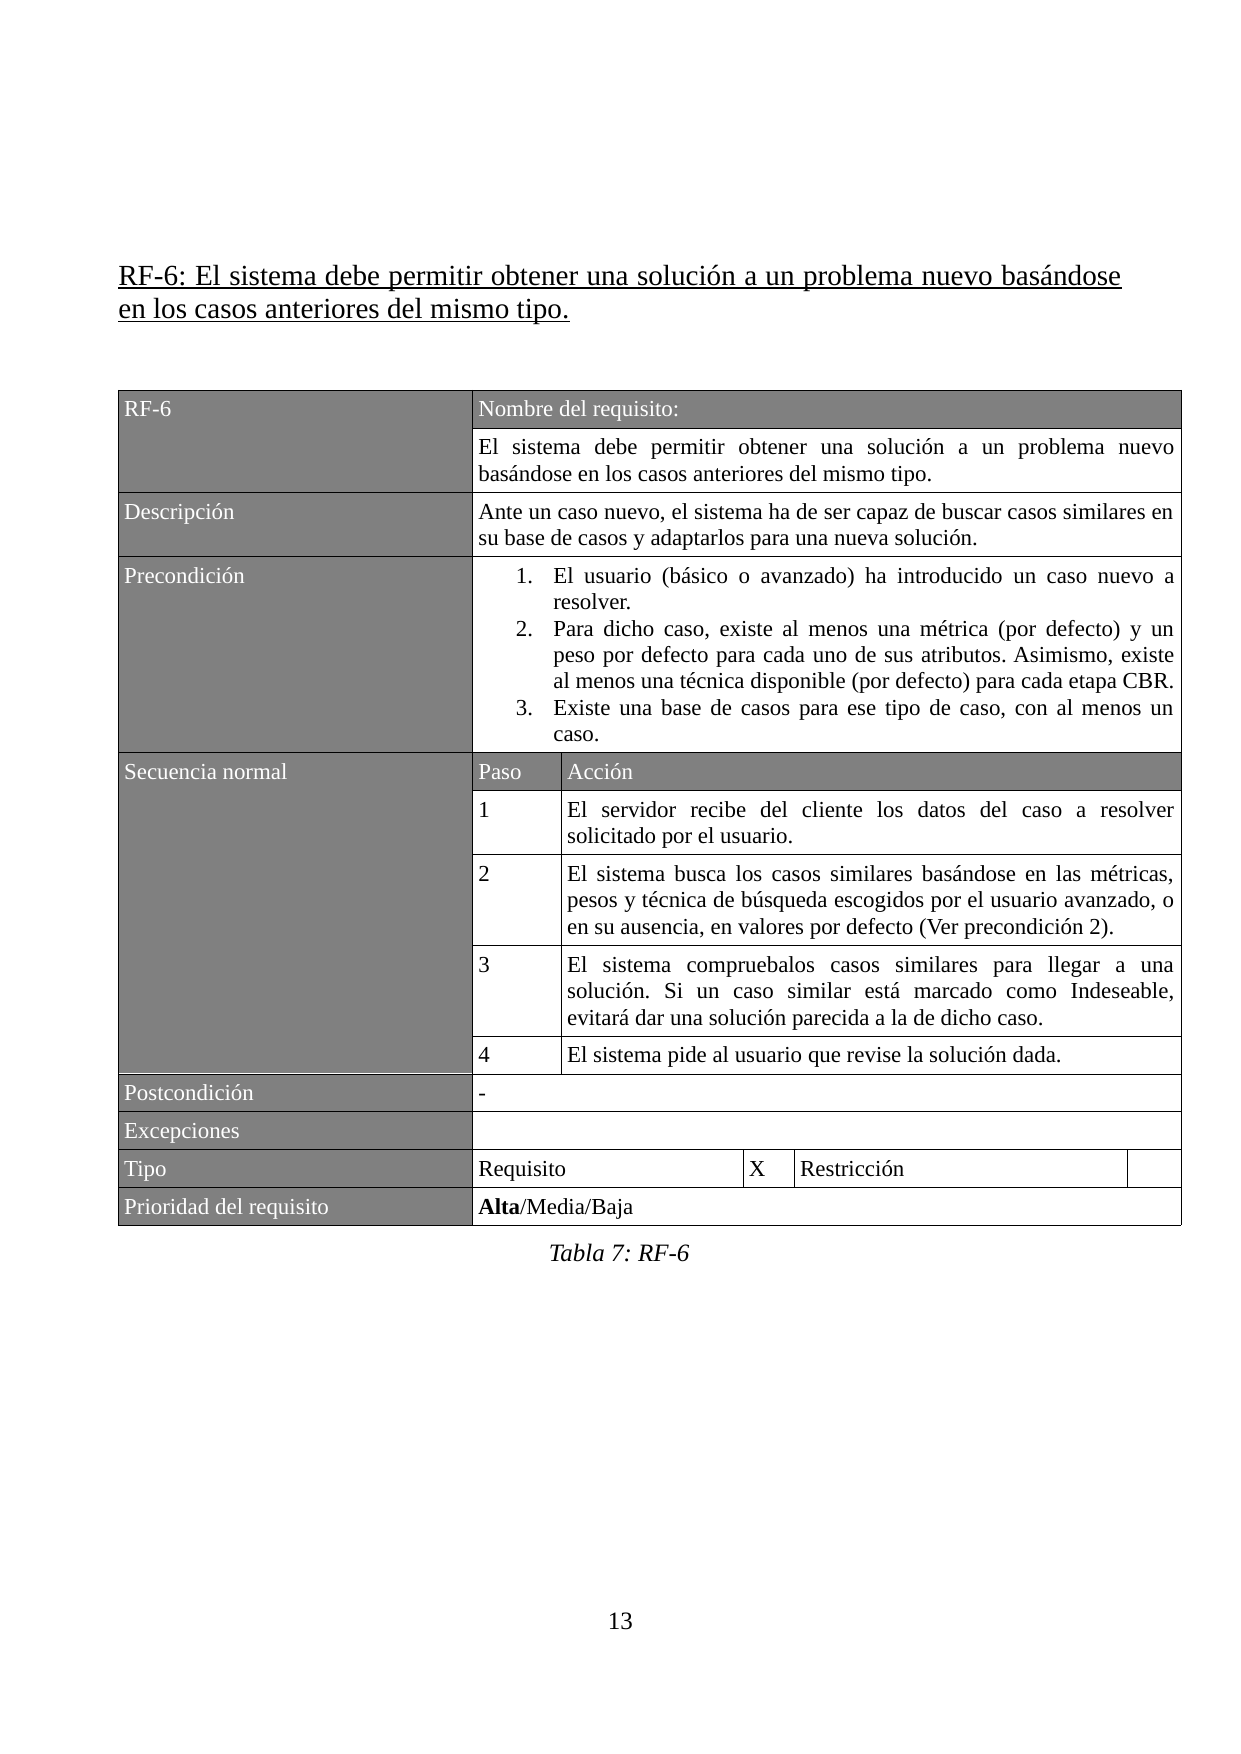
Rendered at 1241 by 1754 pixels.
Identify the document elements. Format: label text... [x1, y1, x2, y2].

text Tabla 7: RF-6 [118, 1238, 1122, 1266]
table_cell El servidor recibe del cliente los datos del caso a resolver solicitado por el usuario. [562, 791, 1181, 854]
table_cell Excepciones [119, 1112, 472, 1149]
table_cell Secuencia normal [119, 753, 472, 1073]
table_cell Descripción [119, 493, 472, 556]
table_cell El sistema compruebalos casos similares para llegar a una solución. Si un caso similar está marcado como Indeseable, evitará dar una solución parecida a la de dicho caso. [562, 946, 1181, 1036]
table_cell Ante un caso nuevo, el sistema ha de ser capaz de buscar casos similares en su base de casos y adaptarlos para una nueva solución. [473, 493, 1181, 556]
table_cell El sistema debe permitir obtener una solución a un problema nuevo basándose en los casos anteriores del mismo tipo. [473, 429, 1181, 492]
table_cell Paso [473, 753, 561, 790]
table_header Nombre del requisito: [473, 391, 1181, 428]
table_cell Tipo [119, 1150, 472, 1187]
table_cell Acción [562, 753, 1181, 790]
table_cell - [473, 1075, 1181, 1111]
table_cell 2 [473, 855, 561, 945]
table_cell 1 [473, 791, 561, 854]
table_cell El sistema pide al usuario que revise la solución dada. [562, 1037, 1181, 1073]
table_cell El sistema busca los casos similares basándose en las métricas, pesos y técnica de búsqueda escogidos por el usuario avanzado, o en su ausencia, en valores por defecto (Ver precondición 2). [562, 855, 1181, 945]
table_cell [473, 1112, 1181, 1149]
table_cell X [744, 1150, 794, 1187]
table_cell Postcondición [119, 1075, 472, 1111]
table_header RF-6 [119, 391, 472, 492]
subtitle RF-6: El sistema debe permitir obtener una solución a un problema nuevo basándose [118, 258, 1122, 287]
table_cell Precondición [119, 557, 472, 752]
table_cell 4 [473, 1037, 561, 1073]
table_cell 3 [473, 946, 561, 1036]
table_cell [1128, 1150, 1181, 1187]
table_cell Requisito [473, 1150, 743, 1187]
table_cell El usuario (básico o avanzado) ha introducido un caso nuevo a resolver. Para dicho caso, existe al menos una métrica (por defecto) y un peso por defecto para cada uno de sus atributos. Asimismo, existe al menos una técnica disponible (por defecto) para cada etapa CBR. Existe una base de casos para ese tipo de caso, con al menos un caso. [473, 557, 1181, 752]
table_cell Prioridad del requisito [119, 1188, 472, 1225]
table_cell Alta/Media/Baja [473, 1188, 1181, 1225]
table_cell Restricción [795, 1150, 1127, 1187]
subtitle en los casos anteriores del mismo tipo. [118, 289, 1122, 325]
